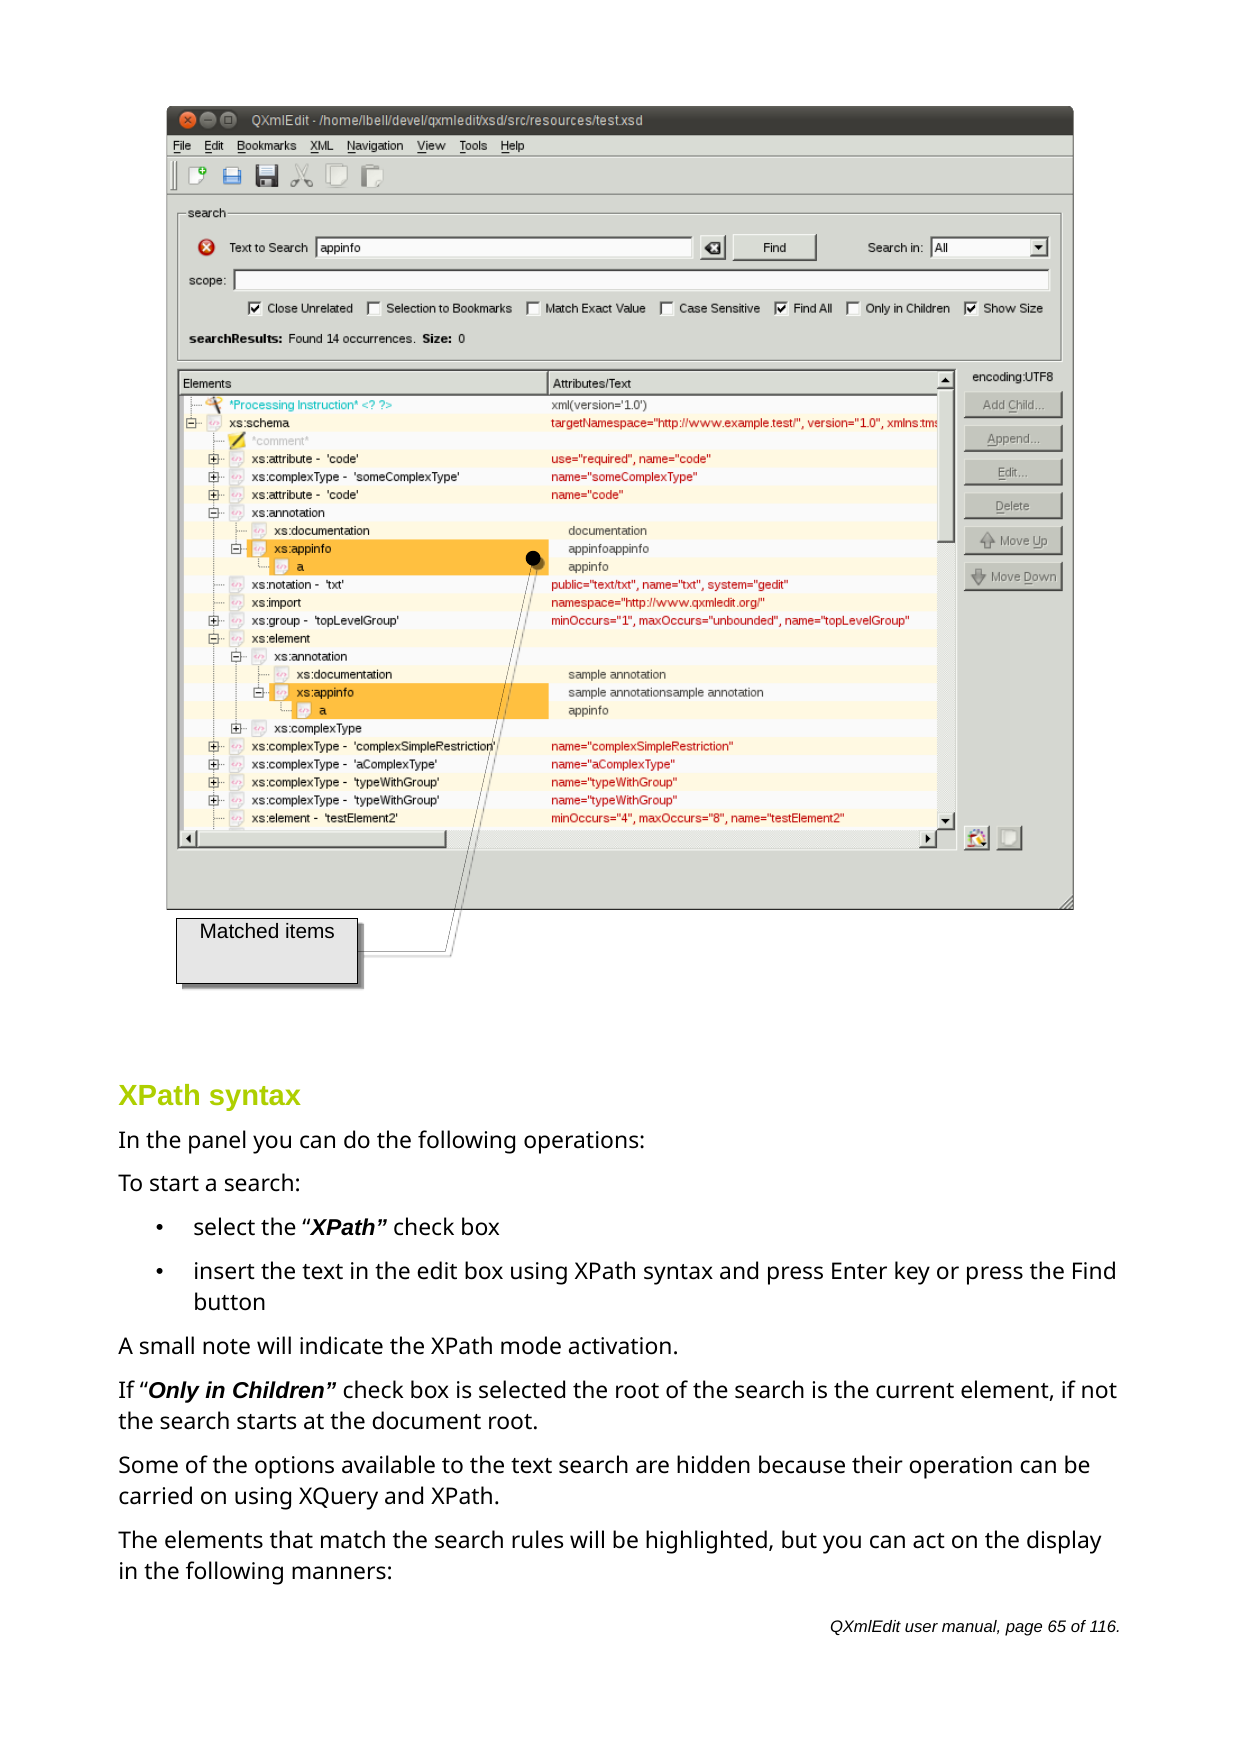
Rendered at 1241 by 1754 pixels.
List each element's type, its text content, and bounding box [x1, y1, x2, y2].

picture [532, 558, 544, 570]
text Some of the options available to the text search are hidden because their operation can be carried on using XQuery and XPath. [118, 1449, 1122, 1511]
text The elements that match the search rules will be highlighted, but you can act on the display in the following manners: [118, 1524, 1122, 1586]
picture [166, 106, 1074, 910]
text If “Only in Children” check box is selected the root of the search is the current element, if not the search starts at the document root. [118, 1374, 1122, 1436]
text A small note will indicate the XPath mode activation. [118, 1330, 1122, 1361]
list select the “XPath” check box [156, 1211, 1122, 1242]
text To start a search: [118, 1167, 1122, 1199]
picture [455, 569, 535, 910]
list insert the text in the edit box using XPath syntax and press Enter key or press the Find button [156, 1255, 1122, 1317]
subtitle XPath syntax [118, 1078, 1122, 1111]
text In the panel you can do the following operations: [118, 1124, 1122, 1155]
